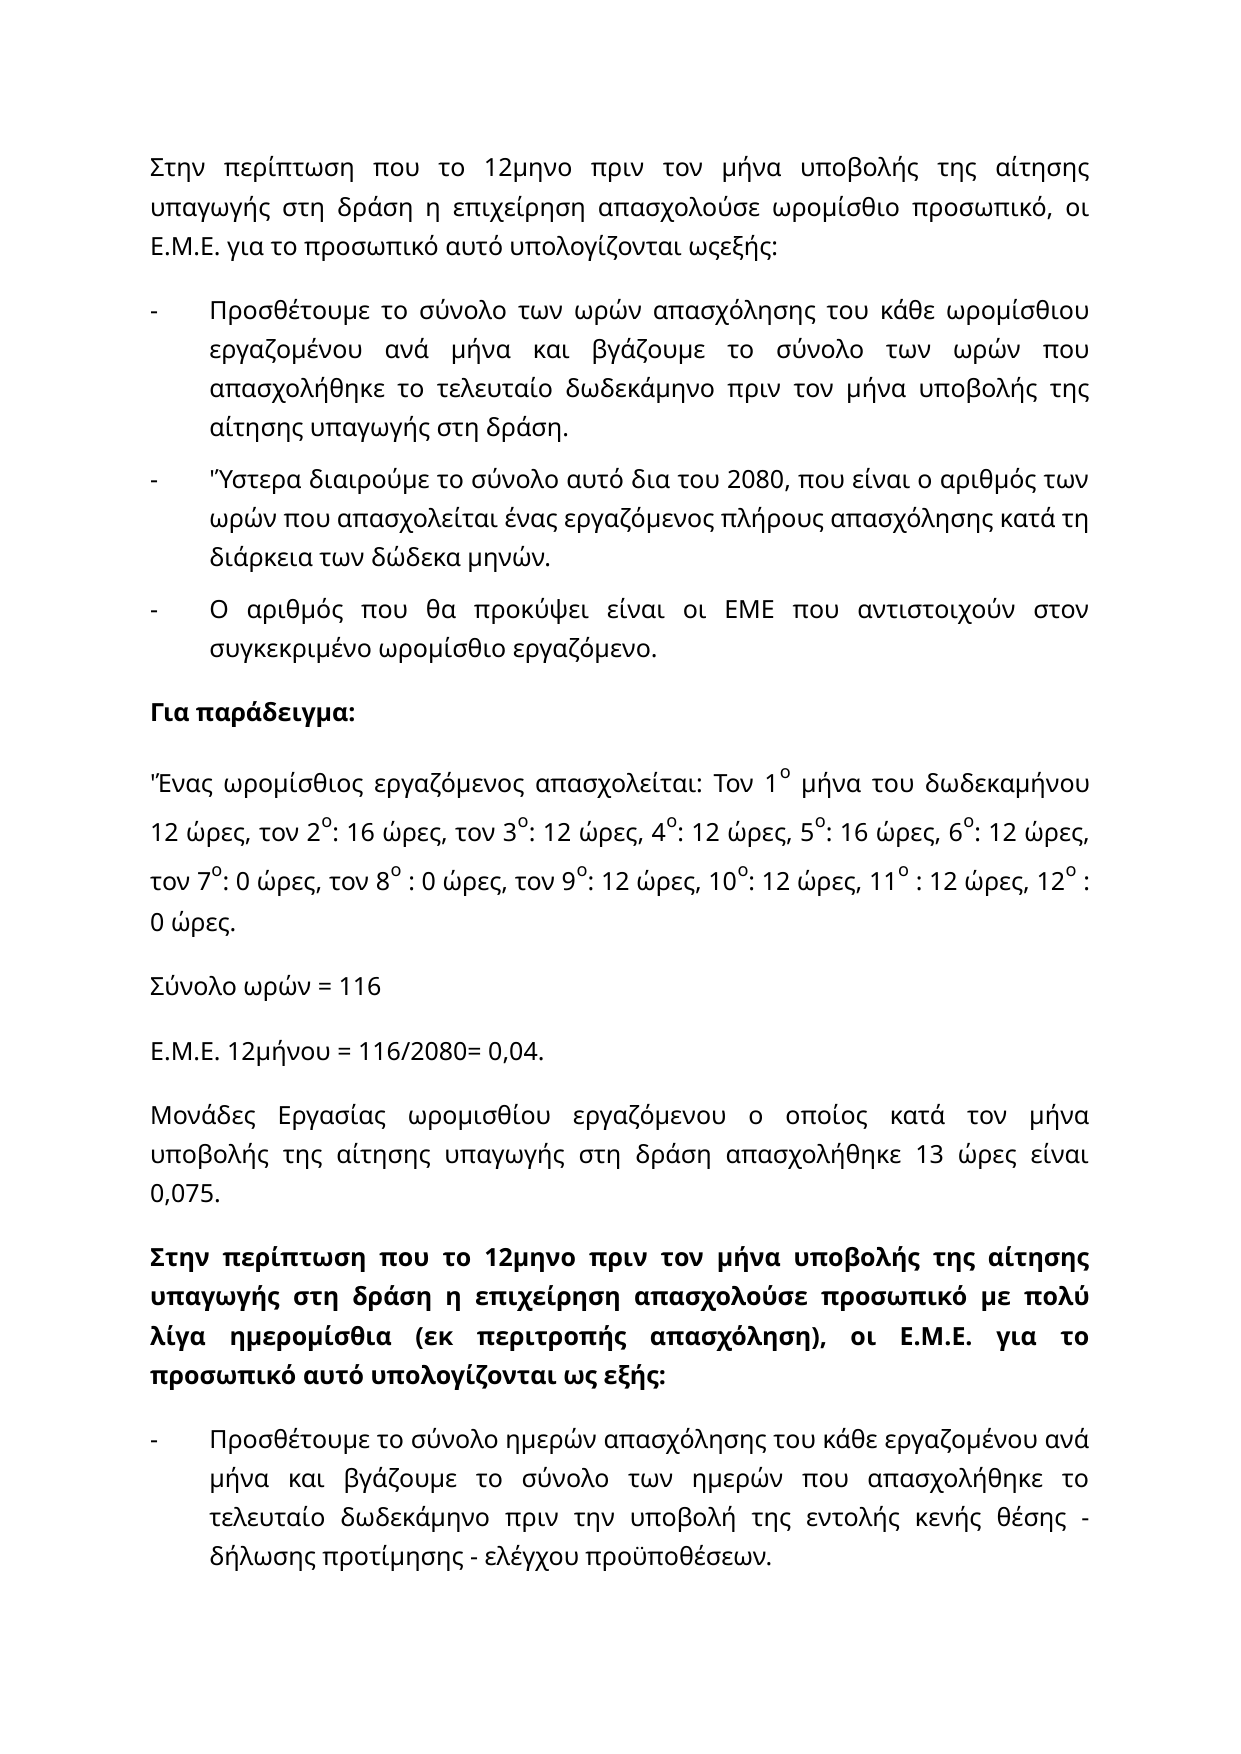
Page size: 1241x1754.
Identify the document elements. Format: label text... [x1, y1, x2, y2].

list - Προσθέτουμε το σύνολο ημερών απασχόλησης του κάθε εργαζομένου ανά μήνα και βγάζουμε το σύνολο των ημερών που απασχολήθηκε το τελευταίο δωδεκάμηνο πριν την υποβολή της εντολής κενής θέσης - δήλωσης προτίμησης - ελέγχου προϋποθέσεων. [150, 1421, 1090, 1573]
text Στην περίπτωση που το 12μηνο πριν τον μήνα υποβολής της αίτησης υπαγωγής στη δράση η επιχείρηση απασχολούσε προσωπικό με πολύ λίγα ημερομίσθια (εκ περιτροπής απασχόληση), οι Ε.Μ.Ε. για το προσωπικό αυτό υπολογίζονται ως εξής: [150, 1240, 1090, 1391]
list - 'Ύστερα διαιρούμε το σύνολο αυτό δια του 2080, που είναι ο αριθμός των ωρών που απασχολείται ένας εργαζόμενος πλήρους απασχόλησης κατά τη διάρκεια των δώδεκα μηνών. [150, 462, 1090, 574]
text Σύνολο ωρών = 116 [150, 969, 1090, 1003]
text Μονάδες Εργασίας ωρομισθίου εργαζόμενου ο οποίος κατά τον μήνα υποβολής της αίτησης υπαγωγής στη δράση απασχολήθηκε 13 ώρες είναι 0,075. [150, 1097, 1090, 1210]
list - Ο αριθμός που θα προκύψει είναι οι ΕΜΕ που αντιστοιχούν στον συγκεκριμένο ωρομίσθιο εργαζόμενο. [150, 592, 1090, 665]
text Για παράδειγμα: [150, 695, 1090, 729]
text 'Ένας ωρομίσθιος εργαζόμενος απασχολείται: Τον 1ο μήνα του δωδεκαμήνου 12 ώρες, τον 2ο: 16 ώρες, τον 3ο: 12 ώρες, 4ο: 12 ώρες, 5ο: 16 ώρες, 6ο: 12 ώρες, τον 7ο: 0 ώρες, τον 8ο : 0 ώρες, τον 9ο: 12 ώρες, 10ο: 12 ώρες, 11ο : 12 ώρες, 12ο : 0 ώρες. [150, 759, 1090, 939]
list - Προσθέτουμε το σύνολο των ωρών απασχόλησης του κάθε ωρομίσθιου εργαζομένου ανά μήνα και βγάζουμε το σύνολο των ωρών που απασχολήθηκε το τελευταίο δωδεκάμηνο πριν τον μήνα υποβολής της αίτησης υπαγωγής στη δράση. [150, 292, 1090, 444]
text Στην περίπτωση που το 12μηνο πριν τον μήνα υποβολής της αίτησης υπαγωγής στη δράση η επιχείρηση απασχολούσε ωρομίσθιο προσωπικό, οι Ε.Μ.Ε. για το προσωπικό αυτό υπολογίζονται ωςεξής: [150, 150, 1090, 262]
text Ε.Μ.Ε. 12μήνου = 116/2080= 0,04. [150, 1033, 1090, 1067]
